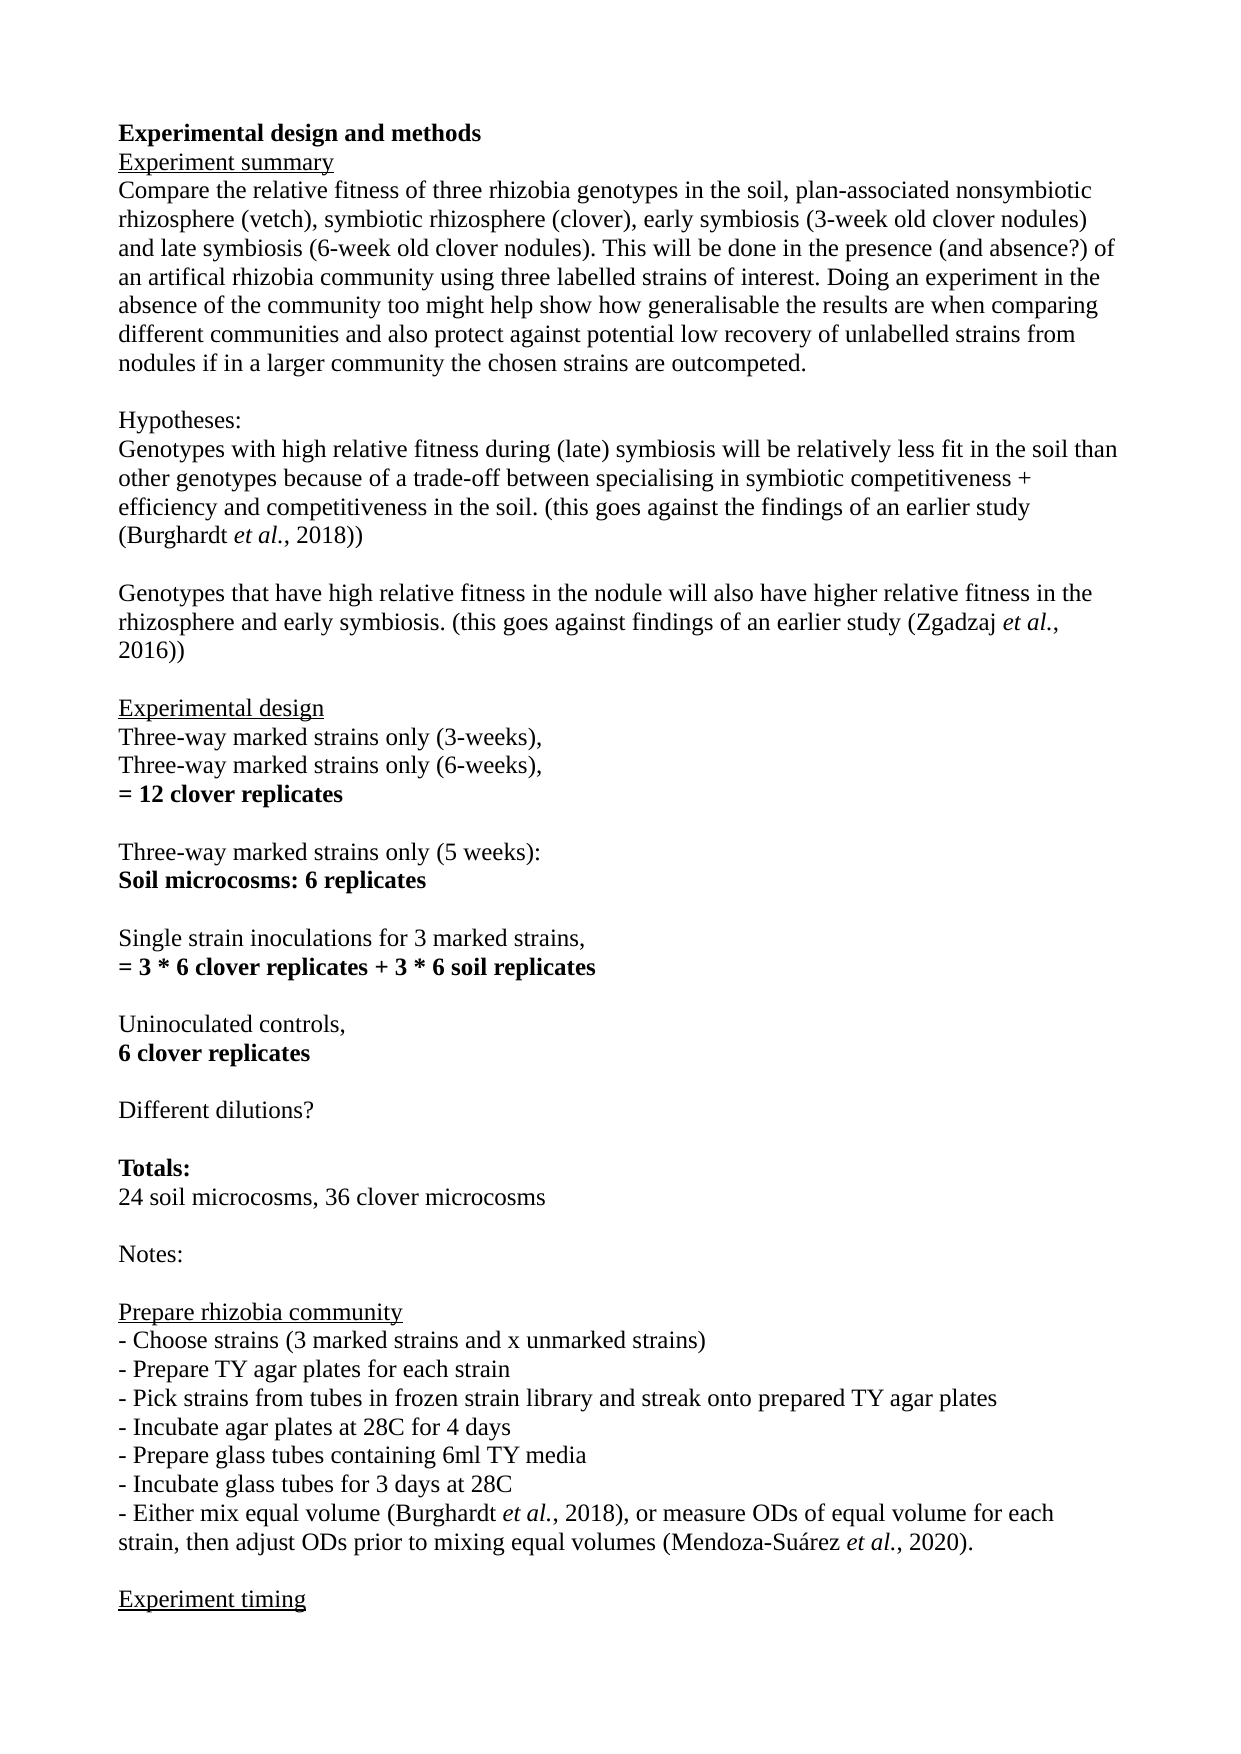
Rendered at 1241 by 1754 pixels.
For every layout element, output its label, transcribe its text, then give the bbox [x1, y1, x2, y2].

text 6 clover replicates [118, 1038, 1122, 1067]
text Soil microcosms: 6 replicates [118, 866, 1122, 894]
text Three-way marked strains only (6-weeks), [118, 751, 1122, 779]
text Three-way marked strains only (3-weeks), [118, 722, 1122, 751]
text - Either mix equal volume (Burghardt et al., 2018)⁠, or measure ODs of equal volume for each strain, then adjust ODs prior to mixing equal volumes (Mendoza-Suárez et al., 2020)⁠. [118, 1498, 1122, 1556]
text - Choose strains (3 marked strains and x unmarked strains) [118, 1326, 1122, 1354]
text Three-way marked strains only (5 weeks): [118, 837, 1122, 866]
text Compare the relative fitness of three rhizobia genotypes in the soil, plan-associated nonsymbiotic rhizosphere (vetch), symbiotic rhizosphere (clover), early symbiosis (3-week old clover nodules) and late symbiosis (6-week old clover nodules). This will be done in the presence (and absence?) of an artifical rhizobia community using three labelled strains of interest. Doing an experiment in the absence of the community too might help show how generalisable the results are when comparing different communities and also protect against potential low recovery of unlabelled strains from nodules if in a larger community the chosen strains are outcompeted. [118, 176, 1122, 377]
text Genotypes with high relative fitness during (late) symbiosis will be relatively less fit in the soil than other genotypes because of a trade-off between specialising in symbiotic competitiveness + efficiency and competitiveness in the soil. (this goes against the findings of an earlier study (Burghardt et al., 2018)⁠) [118, 434, 1122, 549]
text Genotypes that have high relative fitness in the nodule will also have higher relative fitness in the rhizosphere and early symbiosis. (this goes against findings of an earlier study (Zgadzaj et al., 2016)⁠) [118, 578, 1122, 664]
text Single strain inoculations for 3 marked strains, [118, 923, 1122, 952]
text Prepare rhizobia community [118, 1297, 1122, 1326]
text = 3 * 6 clover replicates + 3 * 6 soil replicates [118, 952, 1122, 981]
text Uninoculated controls, [118, 1009, 1122, 1038]
text Experimental design and methods [118, 118, 1122, 147]
text Experimental design [118, 693, 1122, 722]
text = 12 clover replicates [118, 779, 1122, 808]
text - Pick strains from tubes in frozen strain library and streak onto prepared TY agar plates [118, 1383, 1122, 1412]
text Different dilutions? [118, 1096, 1122, 1124]
text - Incubate glass tubes for 3 days at 28C [118, 1469, 1122, 1498]
text 24 soil microcosms, 36 clover microcosms [118, 1182, 1122, 1211]
text Experiment timing [118, 1584, 1122, 1613]
text - Prepare TY agar plates for each strain [118, 1354, 1122, 1383]
text - Incubate agar plates at 28C for 4 days [118, 1412, 1122, 1441]
text Hypotheses: [118, 406, 1122, 434]
text Notes: [118, 1239, 1122, 1268]
text Experiment summary [118, 147, 1122, 176]
text - Prepare glass tubes containing 6ml TY media [118, 1441, 1122, 1469]
text Totals: [118, 1153, 1122, 1182]
